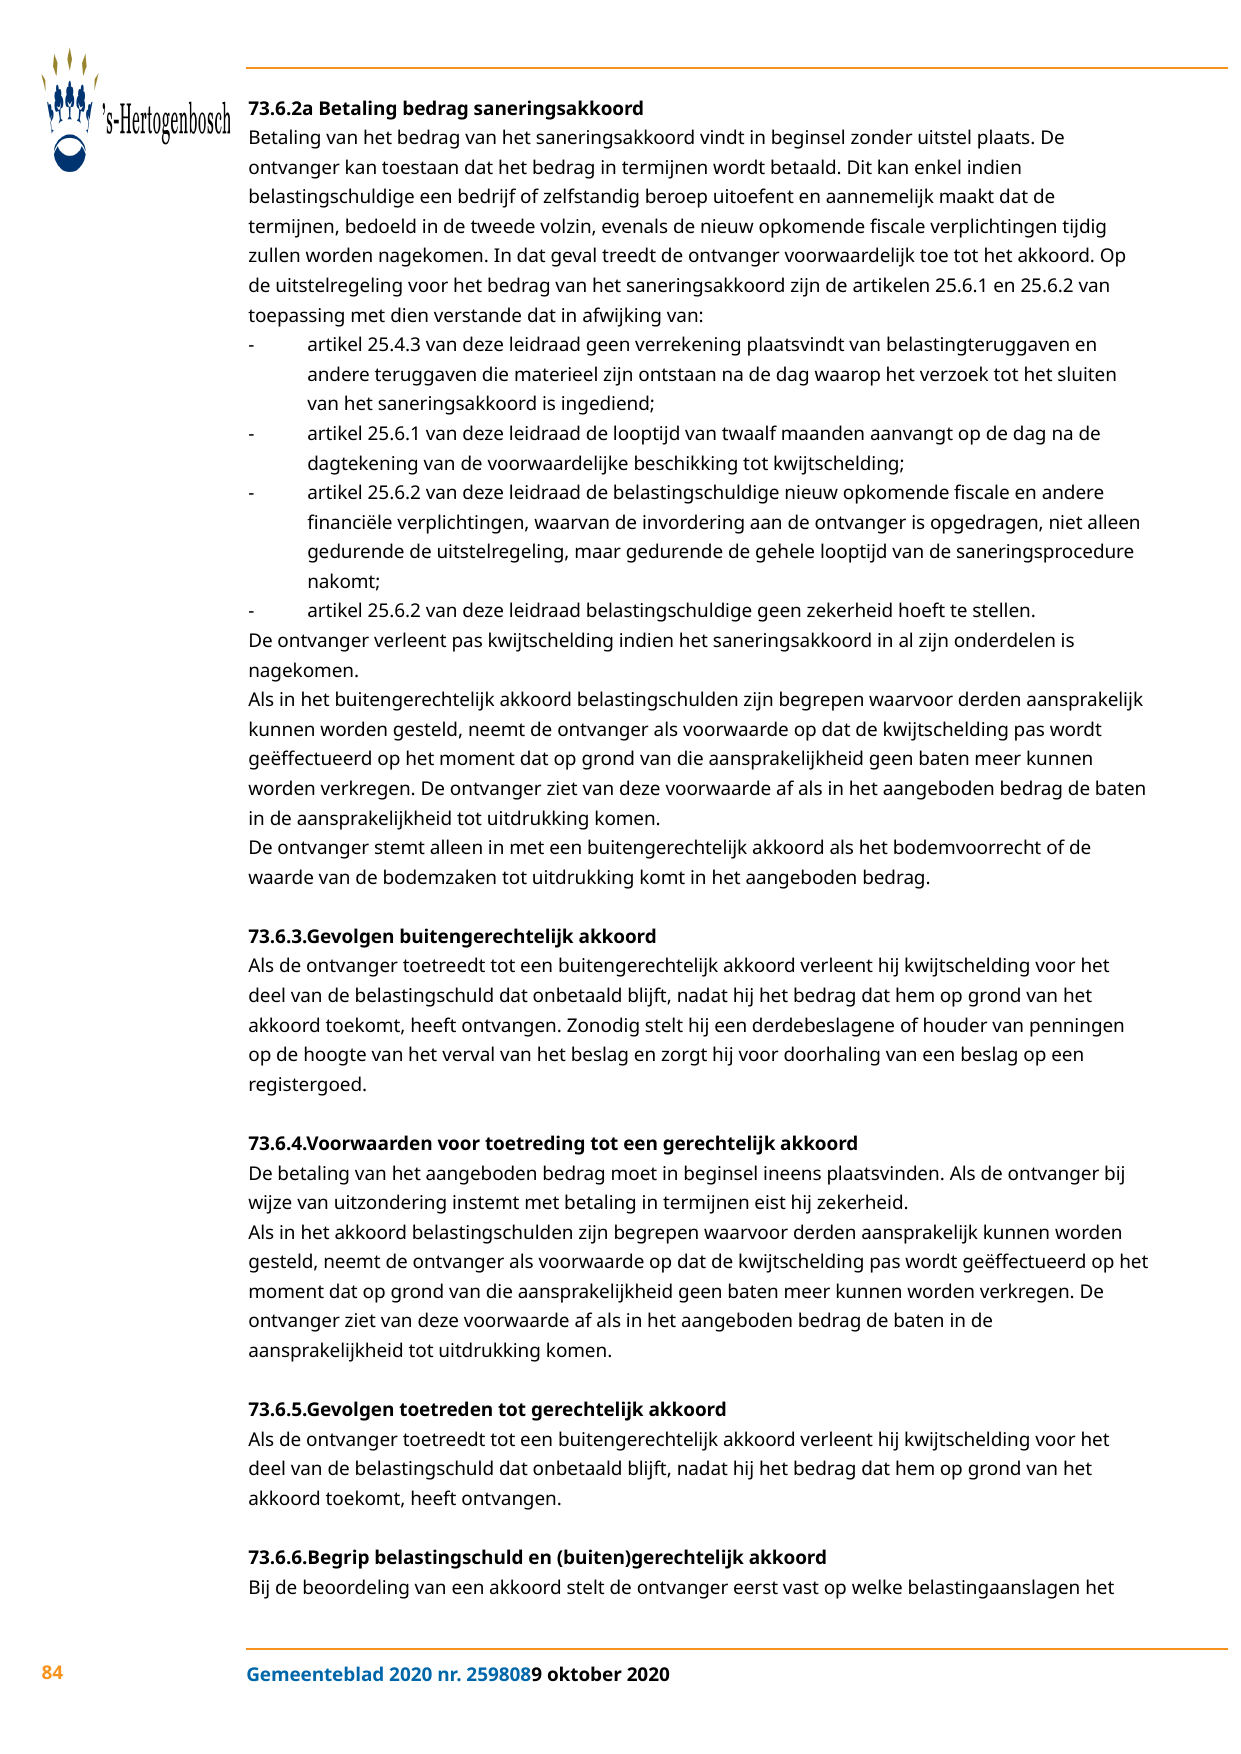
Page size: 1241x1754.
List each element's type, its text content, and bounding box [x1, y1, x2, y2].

text Als in het buitengerechtelijk akkoord belastingschulden zijn begrepen waarvoor derden aansprakelijk kunnen worden gesteld, neemt de ontvanger als voorwaarde op dat de kwijtschelding pas wordt geëffectueerd op het moment dat op grond van die aansprakelijkheid geen baten meer kunnen worden verkregen. De ontvanger ziet van deze voorwaarde af als in het aangeboden bedrag de baten in de aansprakelijkheid tot uitdrukking komen. [248, 686, 1152, 831]
list artikel 25.4.3 van deze leidraad geen verrekening plaatsvindt van belastingteruggaven en andere teruggaven die materieel zijn ontstaan na de dag waarop het verzoek tot het sluiten van het saneringsakkoord is ingediend; [248, 331, 1152, 416]
text 73.6.2a Betaling bedrag saneringsakkoord [248, 95, 1152, 121]
text 73.6.3.Gevolgen buitengerechtelijk akkoord [248, 923, 1152, 949]
text Betaling van het bedrag van het saneringsakkoord vindt in beginsel zonder uitstel plaats. De ontvanger kan toestaan dat het bedrag in termijnen wordt betaald. Dit kan enkel indien belastingschuldige een bedrijf of zelfstandig beroep uitoefent en aannemelijk maakt dat de termijnen, bedoeld in de tweede volzin, evenals de nieuw opkomende fiscale verplichtingen tijdig zullen worden nagekomen. In dat geval treedt de ontvanger voorwaardelijk toe tot het akkoord. Op de uitstelregeling voor het bedrag van het saneringsakkoord zijn de artikelen 25.6.1 en 25.6.2 van toepassing met dien verstande dat in afwijking van: [248, 124, 1152, 328]
text Als de ontvanger toetreedt tot een buitengerechtelijk akkoord verleent hij kwijtschelding voor het deel van de belastingschuld dat onbetaald blijft, nadat hij het bedrag dat hem op grond van het akkoord toekomt, heeft ontvangen. Zonodig stelt hij een derdebeslagene of houder van penningen op de hoogte van het verval van het beslag en zorgt hij voor doorhaling van een beslag op een registergoed. [248, 953, 1152, 1097]
text De betaling van het aangeboden bedrag moet in beginsel ineens plaatsvinden. Als de ontvanger bij wijze van uitzondering instemt met betaling in termijnen eist hij zekerheid. [248, 1160, 1152, 1215]
text 73.6.4.Voorwaarden voor toetreding tot een gerechtelijk akkoord [248, 1130, 1152, 1156]
text Als in het akkoord belastingschulden zijn begrepen waarvoor derden aansprakelijk kunnen worden gesteld, neemt de ontvanger als voorwaarde op dat de kwijtschelding pas wordt geëffectueerd op het moment dat op grond van die aansprakelijkheid geen baten meer kunnen worden verkregen. De ontvanger ziet van deze voorwaarde af als in het aangeboden bedrag de baten in de aansprakelijkheid tot uitdrukking komen. [248, 1219, 1152, 1363]
text 73.6.6.Begrip belastingschuld en (buiten)gerechtelijk akkoord [248, 1544, 1152, 1570]
list artikel 25.6.2 van deze leidraad belastingschuldige geen zekerheid hoeft te stellen. [248, 598, 1152, 623]
picture [41, 47, 231, 172]
text De ontvanger stemt alleen in met een buitengerechtelijk akkoord als het bodemvoorrecht of de waarde van de bodemzaken tot uitdrukking komt in het aangeboden bedrag. [248, 834, 1152, 890]
text 73.6.5.Gevolgen toetreden tot gerechtelijk akkoord [248, 1396, 1152, 1422]
text Als de ontvanger toetreedt tot een buitengerechtelijk akkoord verleent hij kwijtschelding voor het deel van de belastingschuld dat onbetaald blijft, nadat hij het bedrag dat hem op grond van het akkoord toekomt, heeft ontvangen. [248, 1426, 1152, 1511]
list artikel 25.6.2 van deze leidraad de belastingschuldige nieuw opkomende fiscale en andere financiële verplichtingen, waarvan de invordering aan de ontvanger is opgedragen, niet alleen gedurende de uitstelregeling, maar gedurende de gehele looptijd van de saneringsprocedure nakomt; [248, 479, 1152, 594]
text De ontvanger verleent pas kwijtschelding indien het saneringsakkoord in al zijn onderdelen is nagekomen. [248, 627, 1152, 683]
text Bij de beoordeling van een akkoord stelt de ontvanger eerst vast op welke belastingaanslagen het [248, 1574, 1152, 1600]
list artikel 25.6.1 van deze leidraad de looptijd van twaalf maanden aanvangt op de dag na de dagtekening van de voorwaardelijke beschikking tot kwijtschelding; [248, 420, 1152, 476]
